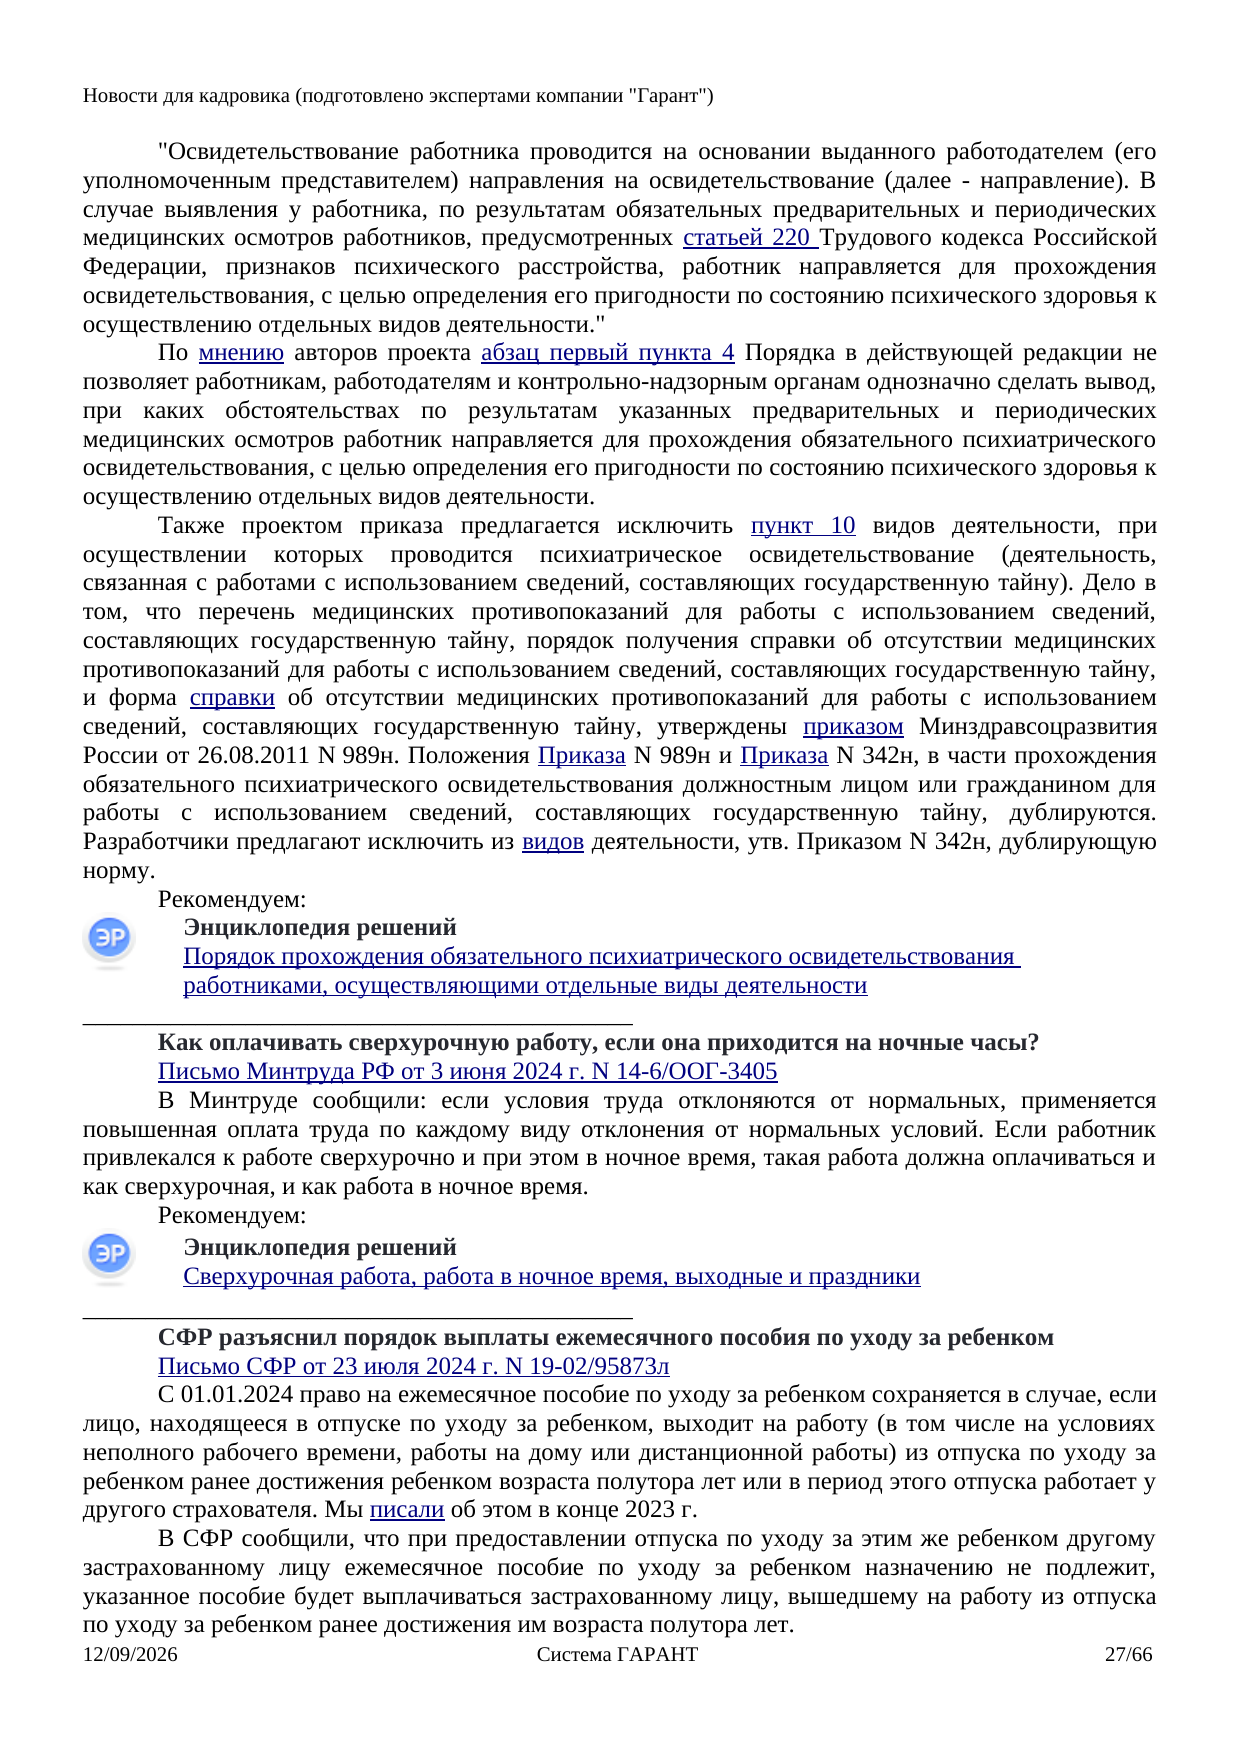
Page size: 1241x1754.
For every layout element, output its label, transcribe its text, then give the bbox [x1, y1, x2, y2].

text ____________________________________________ [83, 1293, 1157, 1322]
text Письмо СФР от 23 июля 2024 г. N 19-02/95873л [83, 1351, 1157, 1379]
table_header Энциклопедия решений Сверхурочная работа, работа в ночное время, выходные и праздники [183, 1229, 1116, 1293]
picture [82, 1228, 136, 1288]
table_header Энциклопедия решений Порядок прохождения обязательного психиатрического освидетельствования работниками, осуществляющими отдельные виды деятельности [183, 913, 1116, 999]
text Рекомендуем: [83, 884, 1157, 912]
table_header [83, 1229, 183, 1293]
text В Минтруде сообщили: если условия труда отклоняются от нормальных, применяется повышенная оплата труда по каждому виду отклонения от нормальных условий. Если работник привлекался к работе сверхурочно и при этом в ночное время, такая работа должна оплачиваться и как сверхурочная, и как работа в ночное время. [83, 1085, 1157, 1200]
text Также проектом приказа предлагается исключить пункт 10 видов деятельности, при осуществлении которых проводится психиатрическое освидетельствование (деятельность, связанная с работами с использованием сведений, составляющих государственную тайну). Дело в том, что перечень медицинских противопоказаний для работы с использованием сведений, составляющих государственную тайну, порядок получения справки об отсутствии медицинских противопоказаний для работы с использованием сведений, составляющих государственную тайну, и форма справки об отсутствии медицинских противопоказаний для работы с использованием сведений, составляющих государственную тайну, утверждены приказом Минздравсоцразвития России от 26.08.2011 N 989н. Положения Приказа N 989н и Приказа N 342н, в части прохождения обязательного психиатрического освидетельствования должностным лицом или гражданином для работы с использованием сведений, составляющих государственную тайну, дублируются. Разработчики предлагают исключить из видов деятельности, утв. Приказом N 342н, дублирующую норму. [83, 510, 1157, 884]
text По мнению авторов проекта абзац первый пункта 4 Порядка в действующей редакции не позволяет работникам, работодателям и контрольно-надзорным органам однозначно сделать вывод, при каких обстоятельствах по результатам указанных предварительных и периодических медицинских осмотров работник направляется для прохождения обязательного психиатрического освидетельствования, с целью определения его пригодности по состоянию психического здоровья к осуществлению отдельных видов деятельности. [83, 337, 1157, 510]
text Рекомендуем: [83, 1200, 1157, 1229]
text ____________________________________________ [83, 999, 1157, 1027]
text Как оплачивать сверхурочную работу, если она приходится на ночные часы? [83, 1027, 1157, 1056]
text В СФР сообщили, что при предоставлении отпуска по уходу за этим же ребенком другому застрахованному лицу ежемесячное пособие по уходу за ребенком назначению не подлежит, указанное пособие будет выплачиваться застрахованному лицу, вышедшему на работу из отпуска по уходу за ребенком ранее достижения им возраста полутора лет. [83, 1523, 1157, 1638]
text Письмо Минтруда РФ от 3 июня 2024 г. N 14-6/ООГ-3405 [83, 1056, 1157, 1085]
text С 01.01.2024 право на ежемесячное пособие по уходу за ребенком сохраняется в случае, если лицо, находящееся в отпуске по уходу за ребенком, выходит на работу (в том числе на условиях неполного рабочего времени, работы на дому или дистанционной работы) из отпуска по уходу за ребенком ранее достижения ребенком возраста полутора лет или в период этого отпуска работает у другого страхователя. Мы писали об этом в конце 2023 г. [83, 1379, 1157, 1523]
text "Освидетельствование работника проводится на основании выданного работодателем (его уполномоченным представителем) направления на освидетельствование (далее - направление). В случае выявления у работника, по результатам обязательных предварительных и периодических медицинских осмотров работников, предусмотренных статьей 220 Трудового кодекса Российской Федерации, признаков психического расстройства, работник направляется для прохождения освидетельствования, с целью определения его пригодности по состоянию психического здоровья к осуществлению отдельных видов деятельности." [83, 136, 1157, 337]
picture [82, 912, 136, 972]
text СФР разъяснил порядок выплаты ежемесячного пособия по уходу за ребенком [83, 1322, 1157, 1351]
table_header [83, 913, 183, 999]
